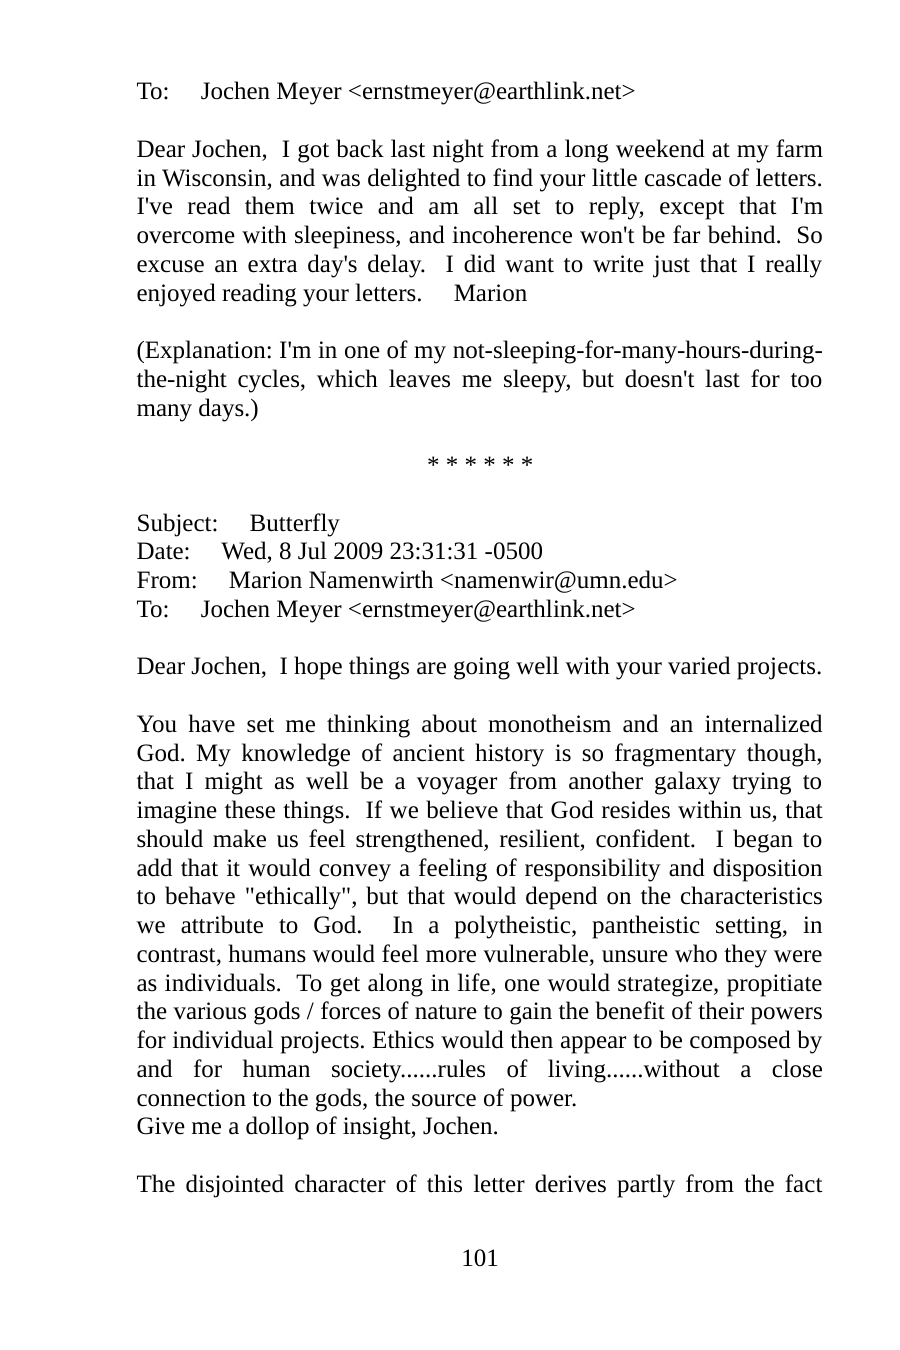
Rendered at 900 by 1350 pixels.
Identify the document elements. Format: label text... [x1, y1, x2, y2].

text (Explanation: I'm in one of my not-sleeping-for-many-hours-during-the-night cycles, which leaves me sleepy, but doesn't last for too many days.) [136, 335, 823, 421]
text To: Jochen Meyer <ernstmeyer@earthlink.net> [136, 594, 823, 623]
text Give me a dollop of insight, Jochen. [136, 1111, 823, 1140]
text Dear Jochen, I got back last night from a long weekend at my farm in Wisconsin, and was delighted to find your little cascade of letters. I've read them twice and am all set to reply, except that I'm overcome with sleepiness, and incoherence won't be far behind. So excuse an extra day's delay. I did want to write just that I really enjoyed reading your letters. Marion [136, 134, 823, 306]
text You have set me thinking about monotheism and an internalized God. My knowledge of ancient history is so fragmentary though, that I might as well be a voyager from another galaxy trying to imagine these things. If we believe that God resides within us, that should make us feel strengthened, resilient, confident. I began to add that it would convey a feeling of responsibility and disposition to behave "ethically", but that would depend on the characteristics we attribute to God. In a polytheistic, pantheistic setting, in contrast, humans would feel more vulnerable, unsure who they were as individuals. To get along in life, one would strategize, propitiate the various gods / forces of nature to gain the benefit of their powers for individual projects. Ethics would then appear to be composed by and for human society......rules of living......without a close connection to the gods, the source of power. [136, 709, 823, 1111]
text Dear Jochen, I hope things are going well with your varied projects. [136, 651, 823, 680]
text Subject: Butterfly [136, 508, 823, 536]
text The disjointed character of this letter derives partly from the fact [136, 1169, 823, 1198]
text To: Jochen Meyer <ernstmeyer@earthlink.net> [136, 76, 823, 105]
text From: Marion Namenwirth <namenwir@umn.edu> [136, 565, 823, 594]
text Date: Wed, 8 Jul 2009 23:31:31 -0500 [136, 536, 823, 565]
text * * * * * * [136, 450, 823, 479]
